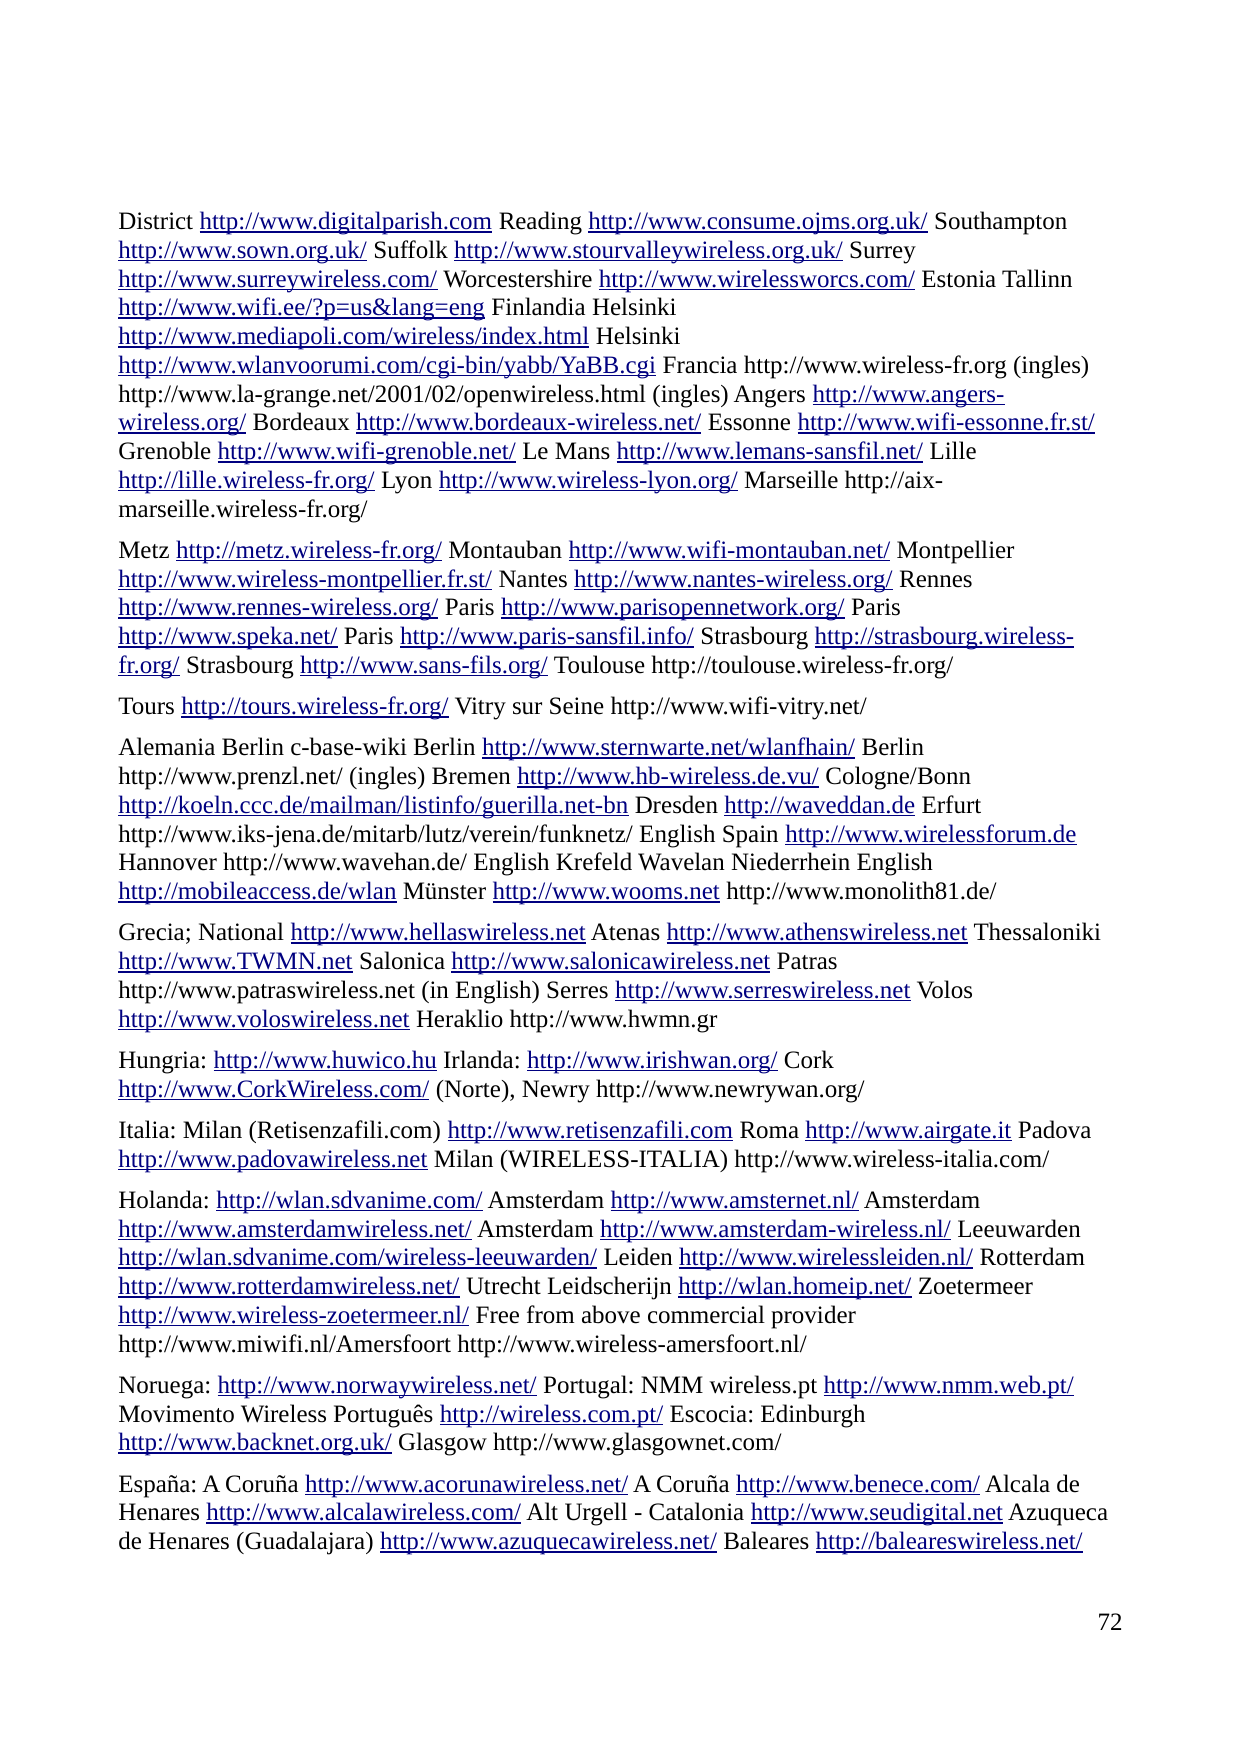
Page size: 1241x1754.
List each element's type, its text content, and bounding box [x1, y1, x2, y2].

text Noruega: http://www.norwaywireless.net/ Portugal: NMM wireless.pt http://www.nmm.web.pt/ Movimento Wireless Português http://wireless.com.pt/ Escocia: Edinburgh http://www.backnet.org.uk/ Glasgow http://www.glasgownet.com/ [118, 1370, 1122, 1456]
text Tours http://tours.wireless-fr.org/ Vitry sur Seine http://www.wifi-vitry.net/ [118, 691, 1122, 720]
text Grecia; National http://www.hellaswireless.net Atenas http://www.athenswireless.net Thessaloniki http://www.TWMN.net Salonica http://www.salonicawireless.net Patras http://www.patraswireless.net (in English) Serres http://www.serreswireless.net Volos http://www.voloswireless.net Heraklio http://www.hwmn.gr [118, 917, 1122, 1032]
text Metz http://metz.wireless-fr.org/ Montauban http://www.wifi-montauban.net/ Montpellier http://www.wireless-montpellier.fr.st/ Nantes http://www.nantes-wireless.org/ Rennes http://www.rennes-wireless.org/ Paris http://www.parisopennetwork.org/ Paris http://www.speka.net/ Paris http://www.paris-sansfil.info/ Strasbourg http://strasbourg.wireless-fr.org/ Strasbourg http://www.sans-fils.org/ Toulouse http://toulouse.wireless-fr.org/ [118, 535, 1122, 679]
text España: A Coruña http://www.acorunawireless.net/ A Coruña http://www.benece.com/ Alcala de Henares http://www.alcalawireless.com/ Alt Urgell - Catalonia http://www.seudigital.net Azuqueca de Henares (Guadalajara) http://www.azuquecawireless.net/ Baleares http://baleareswireless.net/ [118, 1469, 1122, 1555]
text Hungria: http://www.huwico.hu Irlanda: http://www.irishwan.org/ Cork http://www.CorkWireless.com/ (Norte), Newry http://www.newrywan.org/ [118, 1045, 1122, 1102]
text District http://www.digitalparish.com Reading http://www.consume.ojms.org.uk/ Southampton http://www.sown.org.uk/ Suffolk http://www.stourvalleywireless.org.uk/ Surrey http://www.surreywireless.com/ Worcestershire http://www.wirelessworcs.com/ Estonia Tallinn http://www.wifi.ee/?p=us&lang=eng Finlandia Helsinki http://www.mediapoli.com/wireless/index.html Helsinki http://www.wlanvoorumi.com/cgi-bin/yabb/YaBB.cgi Francia http://www.wireless-fr.org (ingles) http://www.la-grange.net/2001/02/openwireless.html (ingles) Angers http://www.angers-wireless.org/ Bordeaux http://www.bordeaux-wireless.net/ Essonne http://www.wifi-essonne.fr.st/ Grenoble http://www.wifi-grenoble.net/ Le Mans http://www.lemans-sansfil.net/ Lille http://lille.wireless-fr.org/ Lyon http://www.wireless-lyon.org/ Marseille http://aix-marseille.wireless-fr.org/ [118, 206, 1122, 522]
text Italia: Milan (Retisenzafili.com) http://www.retisenzafili.com Roma http://www.airgate.it Padova http://www.padovawireless.net Milan (WIRELESS-ITALIA) http://www.wireless-italia.com/ [118, 1115, 1122, 1172]
text Alemania Berlin c-base-wiki Berlin http://www.sternwarte.net/wlanfhain/ Berlin http://www.prenzl.net/ (ingles) Bremen http://www.hb-wireless.de.vu/ Cologne/Bonn http://koeln.ccc.de/mailman/listinfo/guerilla.net-bn Dresden http://waveddan.de Erfurt http://www.iks-jena.de/mitarb/lutz/verein/funknetz/ English Spain http://www.wirelessforum.de Hannover http://www.wavehan.de/ English Krefeld Wavelan Niederrhein English http://mobileaccess.de/wlan Münster http://www.wooms.net http://www.monolith81.de/ [118, 732, 1122, 905]
text Holanda: http://wlan.sdvanime.com/ Amsterdam http://www.amsternet.nl/ Amsterdam http://www.amsterdamwireless.net/ Amsterdam http://www.amsterdam-wireless.nl/ Leeuwarden http://wlan.sdvanime.com/wireless-leeuwarden/ Leiden http://www.wirelessleiden.nl/ Rotterdam http://www.rotterdamwireless.net/ Utrecht Leidscherijn http://wlan.homeip.net/ Zoetermeer http://www.wireless-zoetermeer.nl/ Free from above commercial provider http://www.miwifi.nl/Amersfoort http://www.wireless-amersfoort.nl/ [118, 1185, 1122, 1357]
